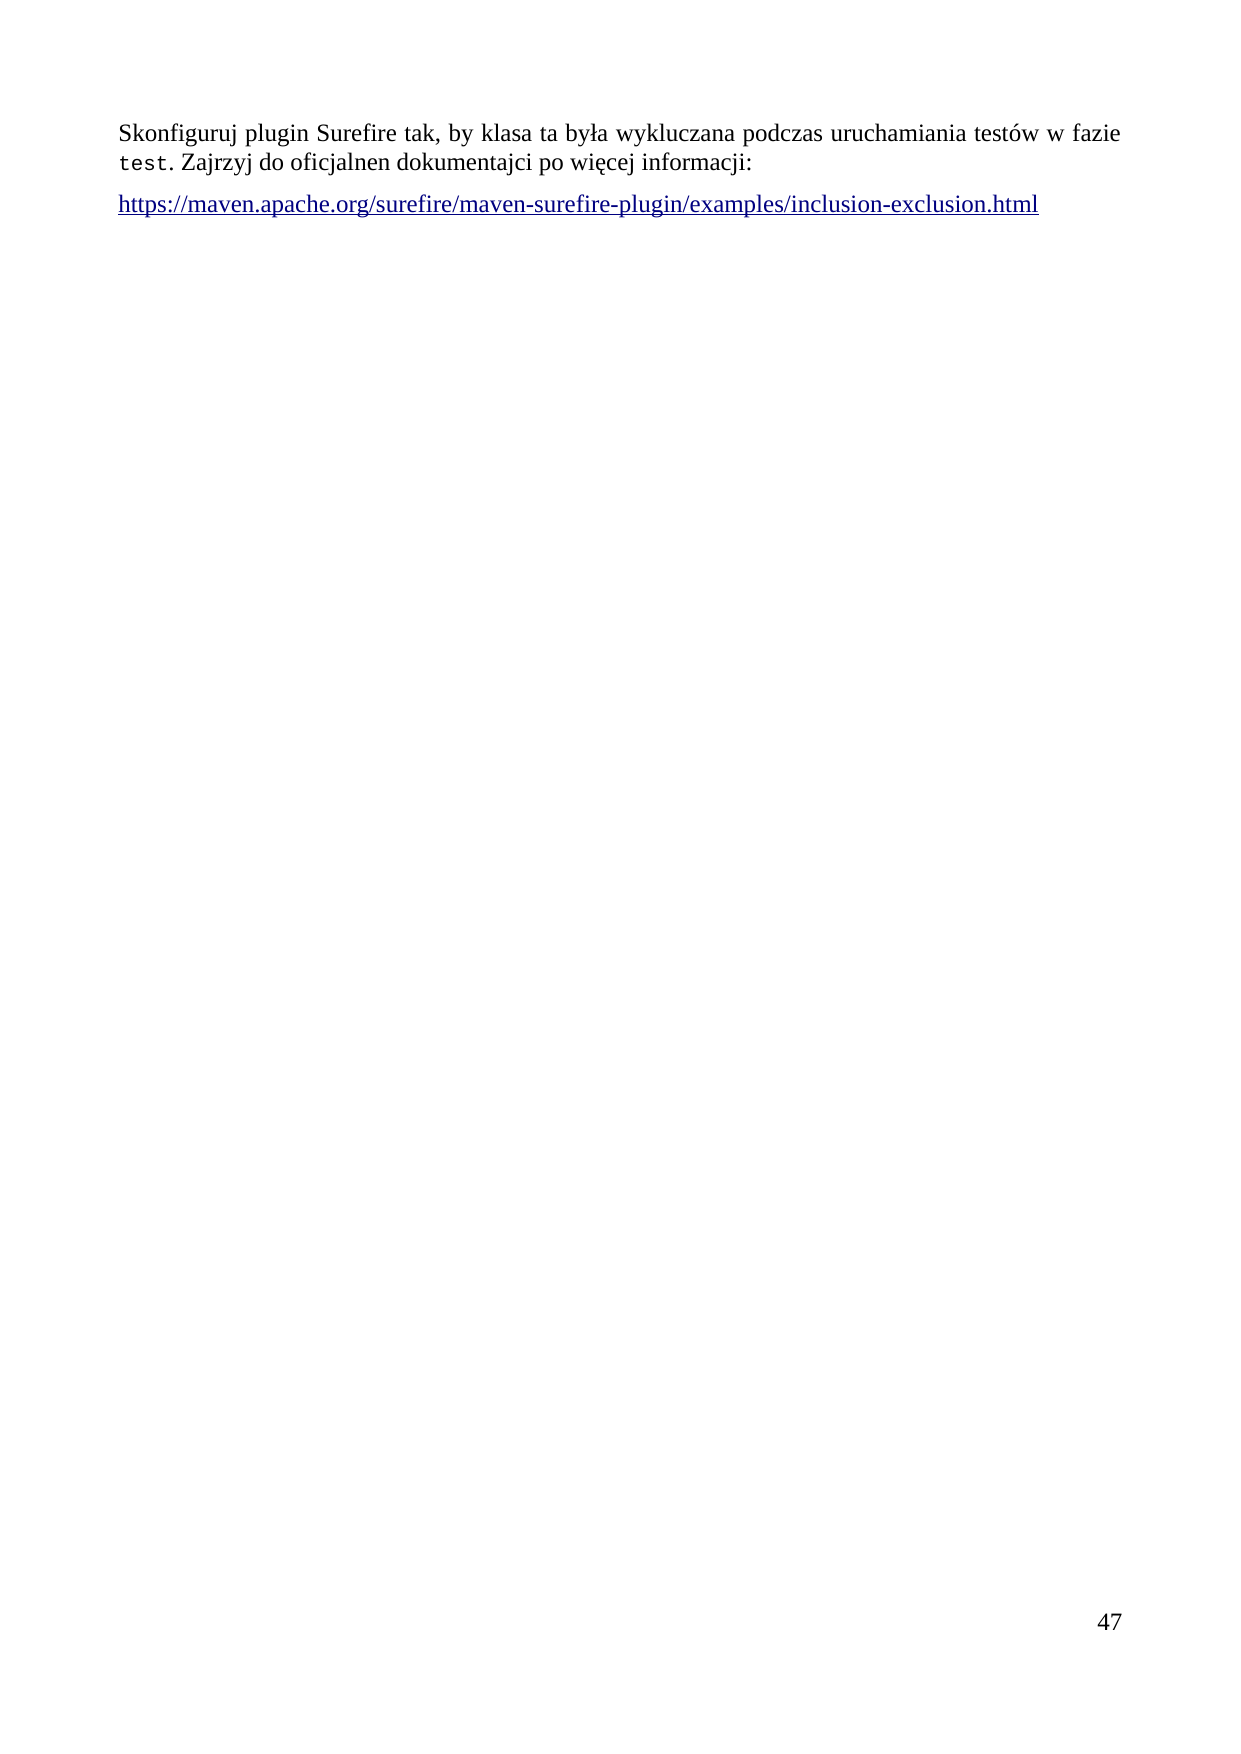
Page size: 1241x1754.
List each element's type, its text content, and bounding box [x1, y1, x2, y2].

text Skonfiguruj plugin Surefire tak, by klasa ta była wykluczana podczas uruchamiania testów w fazie test. Zajrzyj do oficjalnen dokumentajci po więcej informacji: [118, 118, 1122, 176]
text https://maven.apache.org/surefire/maven-surefire-plugin/examples/inclusion-exclusion.html [118, 189, 1122, 218]
